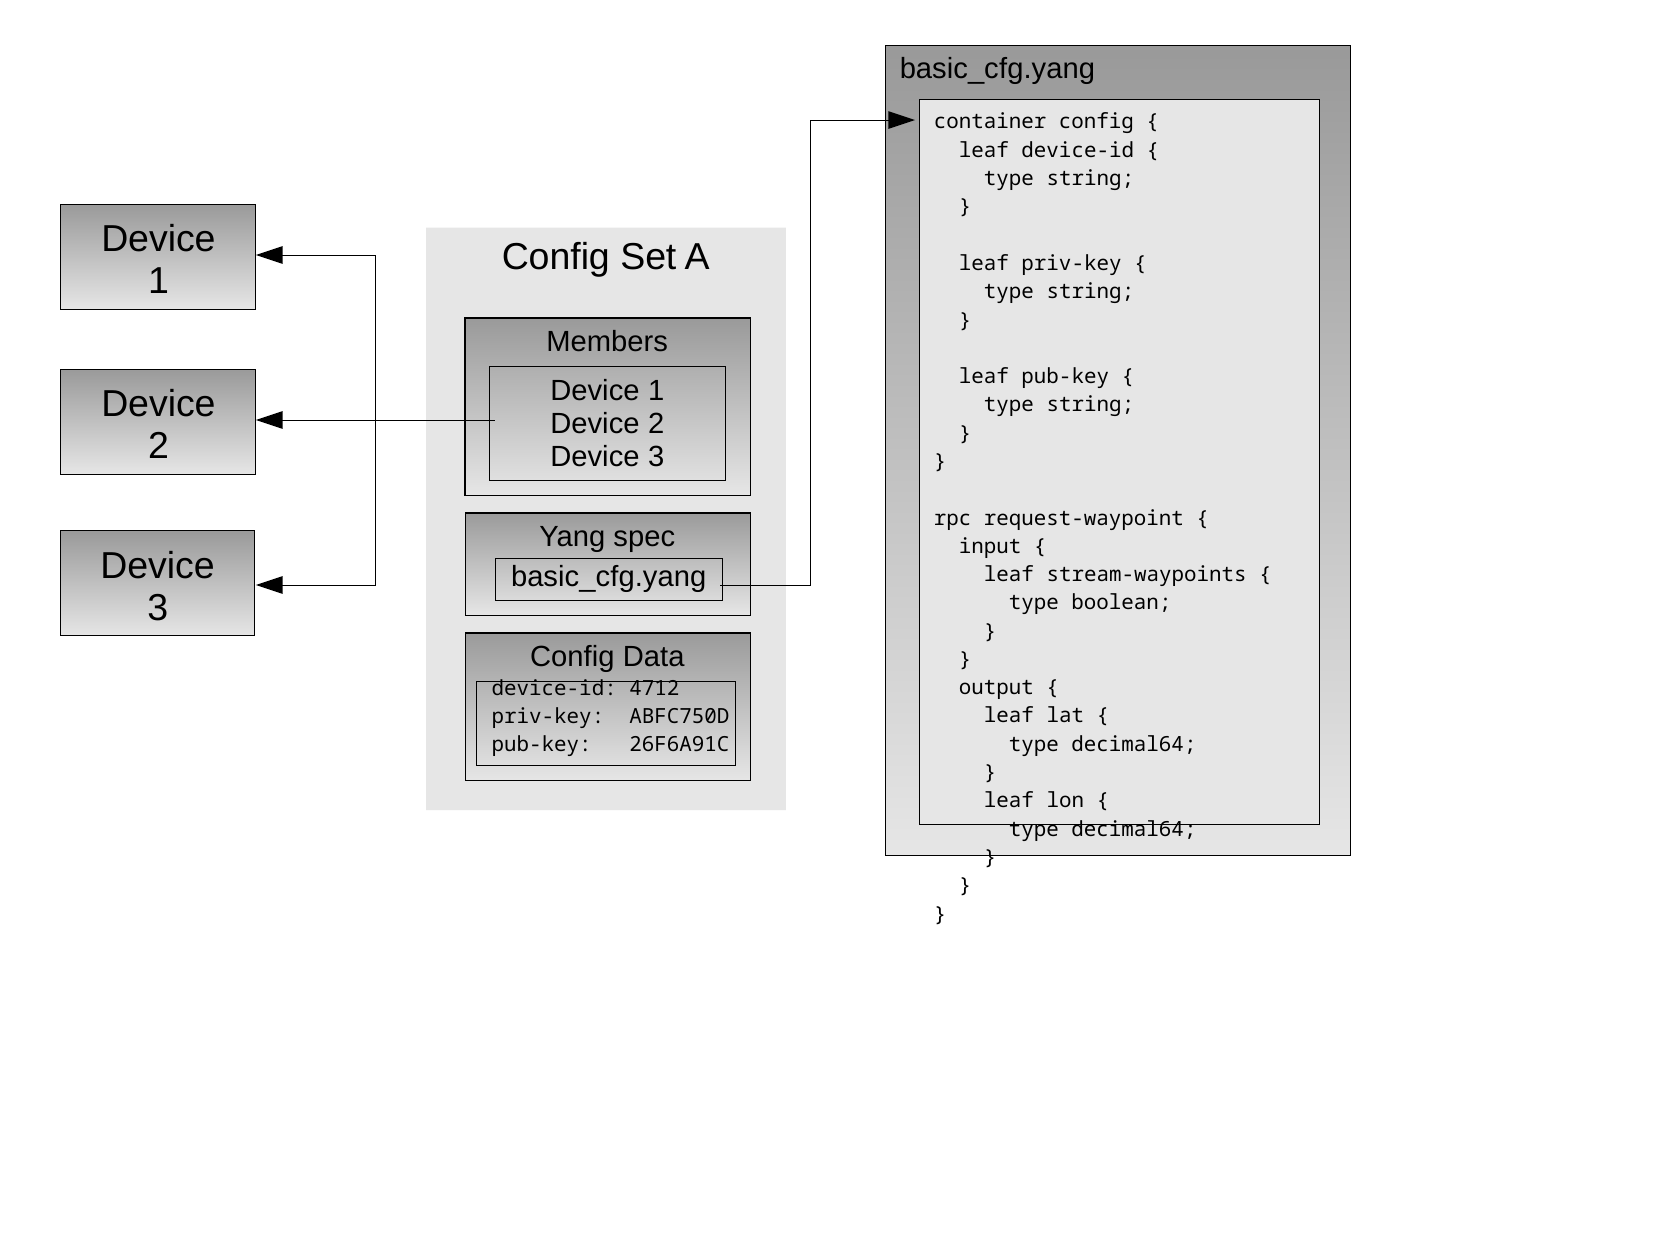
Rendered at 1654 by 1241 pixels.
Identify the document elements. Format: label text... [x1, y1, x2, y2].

text_box Config Data [465, 632, 751, 781]
text_box Device 2 [60, 369, 256, 475]
text_box Yang spec [465, 512, 751, 616]
text_box Device 3 [60, 530, 255, 636]
text_box basic_cfg.yang [885, 45, 1351, 856]
text_box device-id: 4712 priv-key: ABFC750D pub-key: 26F6A91C [476, 681, 736, 766]
text_box Members [464, 317, 751, 496]
text_box Device 1 [60, 204, 256, 310]
text_box Config Set A [426, 227, 786, 811]
text_box Device 1 Device 2 Device 3 [489, 366, 726, 481]
text_box container config { leaf device-id { type string; } leaf priv-key { type string; } leaf pub-key { type string; } } rpc request-waypoint { input { leaf stream-waypoints { type boolean; } } output { leaf lat { type decimal64; } leaf lon { type decimal64; } } } [919, 99, 1320, 825]
text_box basic_cfg.yang [495, 558, 723, 601]
